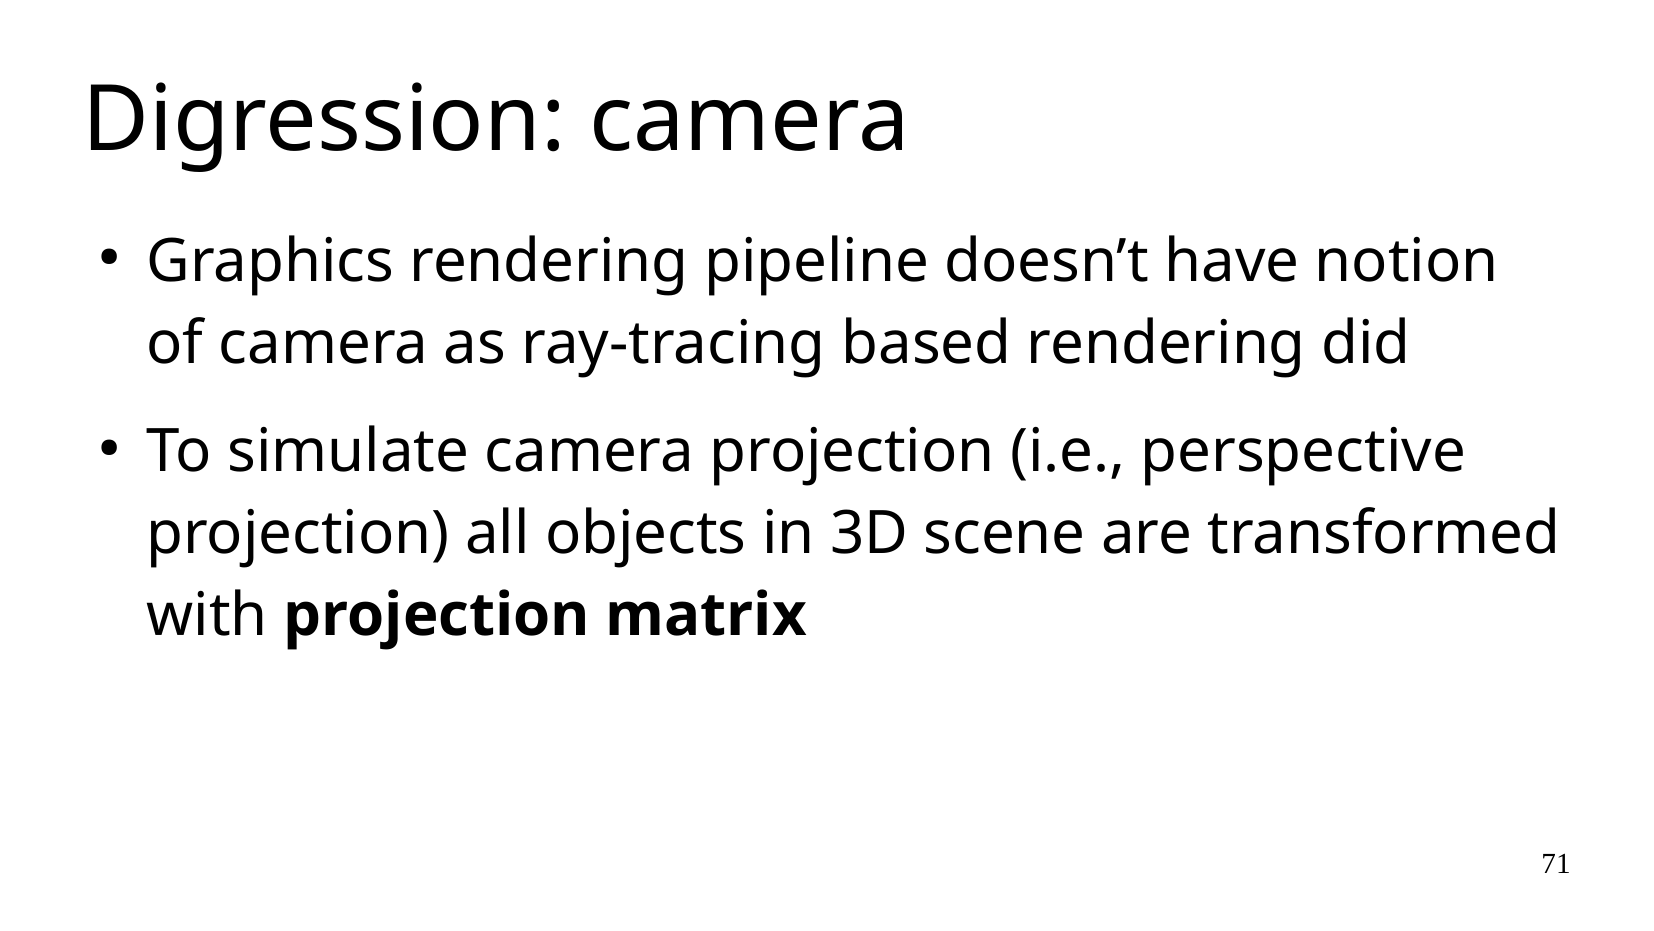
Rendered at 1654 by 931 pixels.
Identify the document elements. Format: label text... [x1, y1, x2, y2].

list Graphics rendering pipeline doesn’t have notion of camera as ray-tracing based rendering did To simulate camera projection (i.e., perspective projection) all objects in 3D scene are transformed with projection matrix [82, 217, 1571, 758]
title Digression: camera [82, 37, 1571, 193]
